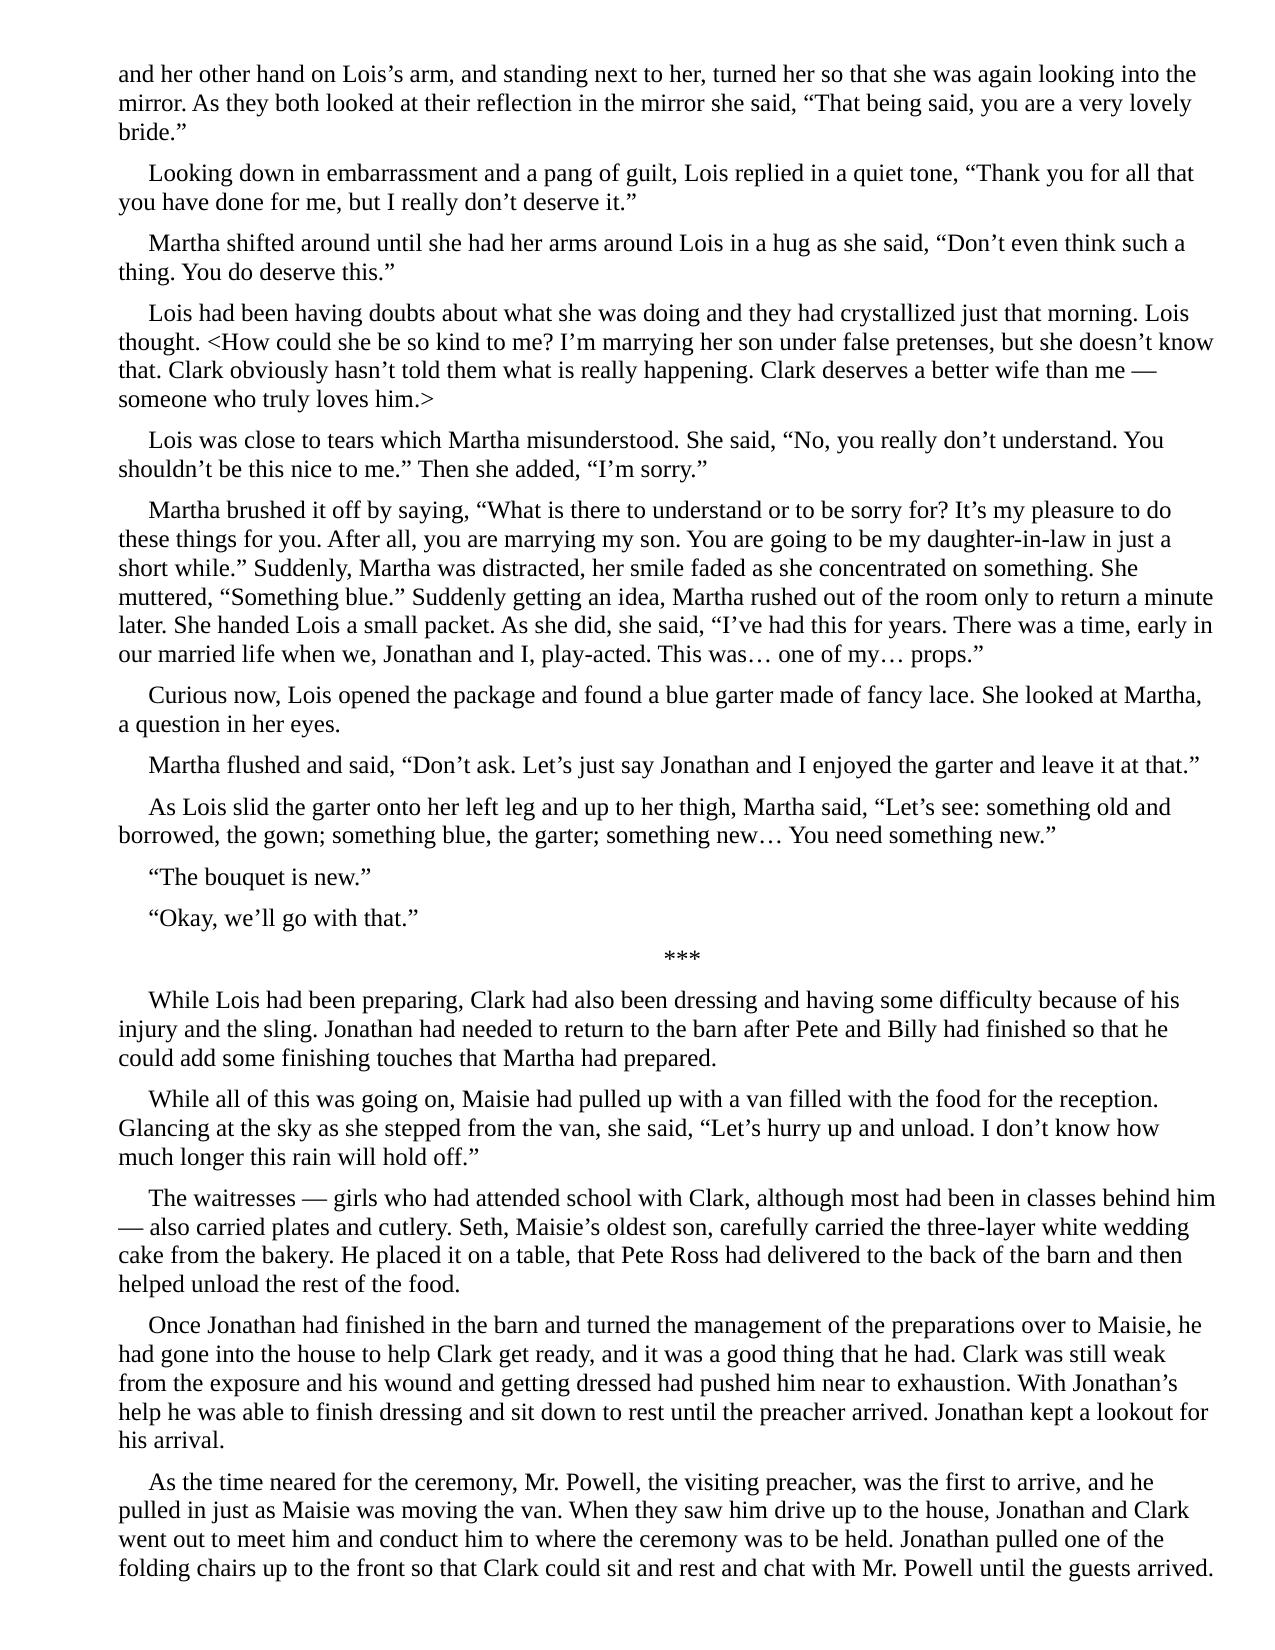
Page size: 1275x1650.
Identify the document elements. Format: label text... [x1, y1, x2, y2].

text While Lois had been preparing, Clark had also been dressing and having some difficulty because of his injury and the sling. Jonathan had needed to return to the barn after Pete and Billy had finished so that he could add some finishing touches that Martha had prepared. [118, 985, 1216, 1072]
text Curious now, Lois opened the package and found a blue garter made of fancy lace. She looked at Martha, a question in her eyes. [118, 680, 1216, 738]
text “The bouquet is new.” [118, 862, 1216, 890]
text While all of this was going on, Maisie had pulled up with a van filled with the food for the reception. Glancing at the sky as she stepped from the van, she said, “Let’s hurry up and unload. I don’t know how much longer this rain will hold off.” [118, 1084, 1216, 1170]
text Martha flushed and said, “Don’t ask. Let’s just say Jonathan and I enjoyed the garter and leave it at that.” [118, 750, 1216, 779]
text *** [118, 944, 1216, 973]
text and her other hand on Lois’s arm, and standing next to her, turned her so that she was again looking into the mirror. As they both looked at their reflection in the mirror she said, “That being said, you are a very lovely bride.” [118, 59, 1216, 145]
text Once Jonathan had finished in the barn and turned the management of the preparations over to Maisie, he had gone into the house to help Clark get ready, and it was a good thing that he had. Clark was still weak from the exposure and his wound and getting dressed had pushed him near to exhaustion. With Jonathan’s help he was able to finish dressing and sit down to rest until the preacher arrived. Jonathan kept a lookout for his arrival. [118, 1310, 1216, 1454]
text Martha shifted around until she had her arms around Lois in a hug as she said, “Don’t even think such a thing. You do deserve this.” [118, 228, 1216, 285]
text Looking down in embarrassment and a pang of guilt, Lois replied in a quiet tone, “Thank you for all that you have done for me, but I really don’t deserve it.” [118, 158, 1216, 215]
text As the time neared for the ceremony, Mr. Powell, the visiting preacher, was the first to arrive, and he pulled in just as Maisie was moving the van. When they saw him drive up to the house, Jonathan and Clark went out to meet him and conduct him to where the ceremony was to be held. Jonathan pulled one of the folding chairs up to the front so that Clark could sit and rest and chat with Mr. Powell until the guests arrived. [118, 1467, 1216, 1582]
text Lois had been having doubts about what she was doing and they had crystallized just that morning. Lois thought. <How could she be so kind to me? I’m marrying her son under false pretenses, but she doesn’t know that. Clark obviously hasn’t told them what is really happening. Clark deserves a better wife than me — someone who truly loves him.> [118, 298, 1216, 413]
text “Okay, we’ll go with that.” [118, 903, 1216, 932]
text Martha brushed it off by saying, “What is there to understand or to be sorry for? It’s my pleasure to do these things for you. After all, you are marrying my son. You are going to be my daughter-in-law in just a short while.” Suddenly, Martha was distracted, her smile faded as she concentrated on something. She muttered, “Something blue.” Suddenly getting an idea, Martha rushed out of the room only to return a minute later. She handed Lois a small packet. As she did, she said, “I’ve had this for years. There was a time, early in our married life when we, Jonathan and I, play-acted. This was… one of my… props.” [118, 495, 1216, 668]
text The waitresses — girls who had attended school with Clark, although most had been in classes behind him — also carried plates and cutlery. Seth, Maisie’s oldest son, carefully carried the three-layer white wedding cake from the bakery. He placed it on a table, that Pete Ross had delivered to the back of the barn and then helped unload the rest of the food. [118, 1183, 1216, 1298]
text As Lois slid the garter onto her left leg and up to her thigh, Martha said, “Let’s see: something old and borrowed, the gown; something blue, the garter; something new… You need something new.” [118, 792, 1216, 849]
text Lois was close to tears which Martha misunderstood. She said, “No, you really don’t understand. You shouldn’t be this nice to me.” Then she added, “I’m sorry.” [118, 425, 1216, 483]
